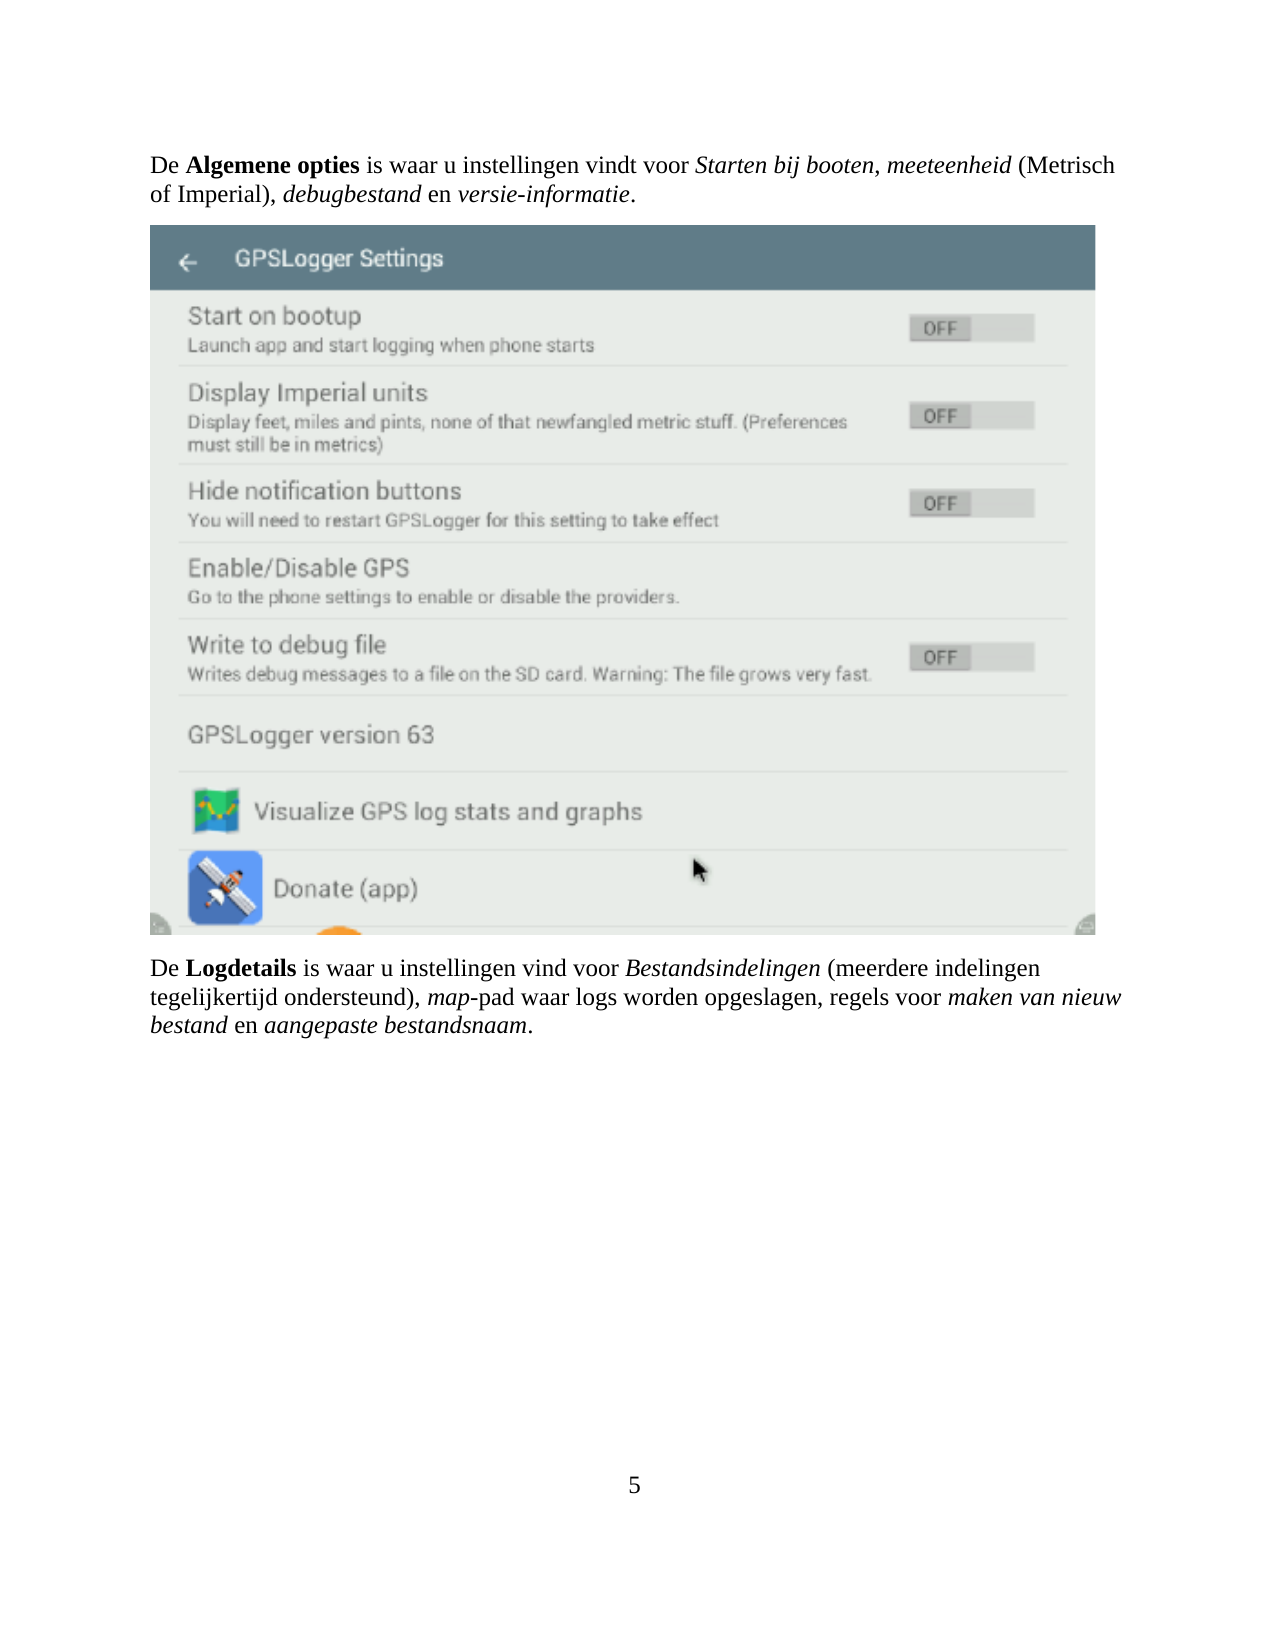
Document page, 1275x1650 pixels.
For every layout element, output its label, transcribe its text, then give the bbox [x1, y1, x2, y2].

text De Algemene opties is waar u instellingen vindt voor Starten bij booten, meeteenheid (Metrisch of Imperial), debugbestand en versie-informatie. [150, 150, 1125, 207]
picture [150, 225, 1096, 935]
text De Logdetails is waar u instellingen vind voor Bestandsindelingen (meerdere indelingen tegelijkertijd ondersteund), map-pad waar logs worden opgeslagen, regels voor maken van nieuw bestand en aangepaste bestandsnaam. [150, 953, 1125, 1039]
